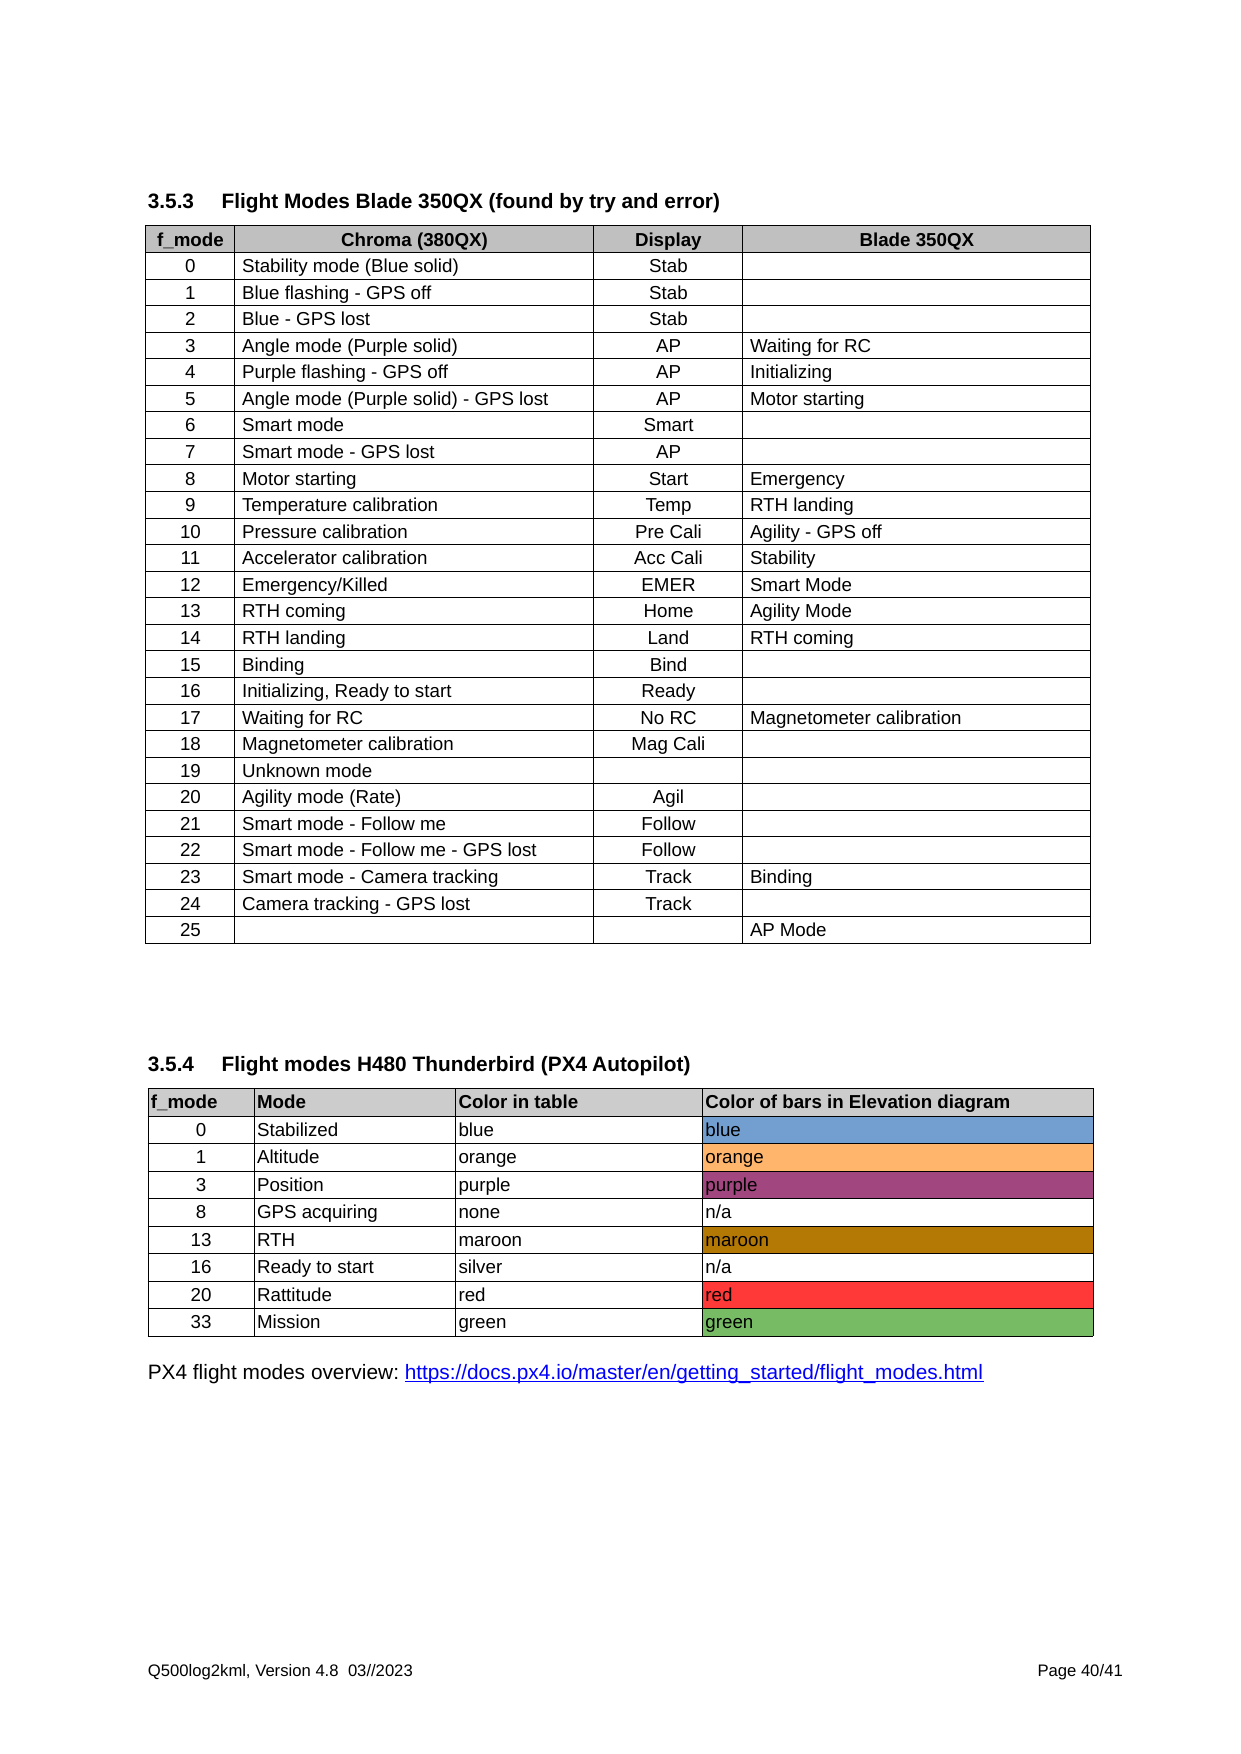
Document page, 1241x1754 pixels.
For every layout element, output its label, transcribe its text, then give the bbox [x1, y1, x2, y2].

table_cell red [456, 1282, 702, 1308]
table_cell blue [456, 1117, 702, 1143]
table_cell n/a [703, 1199, 1093, 1226]
table_cell Track [594, 864, 742, 889]
table_cell [743, 784, 1090, 810]
table_cell Stab [594, 280, 742, 305]
table_cell [743, 678, 1090, 703]
table_cell Pressure calibration [235, 519, 593, 544]
table_cell 21 [146, 811, 234, 836]
table_cell Binding [235, 651, 593, 677]
table_cell Unknown mode [235, 758, 593, 783]
table_cell orange [456, 1144, 702, 1171]
table_cell green [456, 1309, 702, 1336]
table_cell [594, 758, 742, 783]
table_header f_mode [149, 1089, 254, 1116]
table_cell n/a [703, 1254, 1093, 1281]
table_cell 0 [146, 253, 234, 278]
table_cell Smart [594, 412, 742, 438]
table_cell 25 [146, 917, 234, 942]
table_cell Accelerator calibration [235, 545, 593, 571]
table_cell Angle mode (Purple solid) - GPS lost [235, 386, 593, 411]
text PX4 flight modes overview: https://docs.px4.io/master/en/getting_started/flight_modes.html [148, 1359, 1093, 1383]
table_cell green [703, 1309, 1093, 1336]
table_cell AP [594, 359, 742, 385]
table_cell [743, 306, 1090, 332]
table_header Chroma (380QX) [235, 226, 593, 252]
table_cell [743, 811, 1090, 836]
table_cell Stability mode (Blue solid) [235, 253, 593, 278]
table_cell RTH landing [743, 492, 1090, 517]
table_cell 13 [146, 598, 234, 624]
table_cell Position [255, 1172, 455, 1198]
table_cell Magnetometer calibration [235, 731, 593, 757]
table_cell purple [456, 1172, 702, 1198]
table_cell blue [703, 1117, 1093, 1143]
table_cell Stabilized [255, 1117, 455, 1143]
table_cell Start [594, 465, 742, 491]
table_cell [743, 412, 1090, 438]
table_cell [743, 253, 1090, 278]
table_cell [235, 917, 593, 942]
table_header Mode [255, 1089, 455, 1116]
table_cell [594, 917, 742, 942]
table_cell No RC [594, 705, 742, 730]
table_cell Purple flashing - GPS off [235, 359, 593, 385]
table_cell 10 [146, 519, 234, 544]
table_cell 7 [146, 439, 234, 464]
table_cell Acc Cali [594, 545, 742, 571]
table_cell [743, 280, 1090, 305]
table_cell Track [594, 890, 742, 916]
table_cell Blue - GPS lost [235, 306, 593, 332]
table_cell Agility mode (Rate) [235, 784, 593, 810]
table_cell 12 [146, 572, 234, 597]
table_cell Waiting for RC [743, 333, 1090, 358]
table_cell Agil [594, 784, 742, 810]
table_cell [743, 837, 1090, 863]
table_cell Mag Cali [594, 731, 742, 757]
table_cell Camera tracking - GPS lost [235, 890, 593, 916]
table_cell 20 [146, 784, 234, 810]
table_cell maroon [703, 1227, 1093, 1253]
table_cell Waiting for RC [235, 705, 593, 730]
table_cell 17 [146, 705, 234, 730]
table_cell 24 [146, 890, 234, 916]
table_cell Ready [594, 678, 742, 703]
table_cell 6 [146, 412, 234, 438]
table_header Color of bars in Elevation diagram [703, 1089, 1093, 1116]
table_cell 2 [146, 306, 234, 332]
table_cell Emergency/Killed [235, 572, 593, 597]
table_cell Temperature calibration [235, 492, 593, 517]
table_cell Smart mode - Follow me [235, 811, 593, 836]
table_cell red [703, 1282, 1093, 1308]
table_cell 22 [146, 837, 234, 863]
table_cell Stability [743, 545, 1090, 571]
table_cell Smart mode [235, 412, 593, 438]
table_cell Emergency [743, 465, 1090, 491]
table_cell RTH coming [743, 625, 1090, 650]
table_cell 14 [146, 625, 234, 650]
table_cell 15 [146, 651, 234, 677]
table_cell [743, 890, 1090, 916]
table_cell GPS acquiring [255, 1199, 455, 1226]
table_cell 33 [149, 1309, 254, 1336]
table_cell 16 [146, 678, 234, 703]
table_cell Follow [594, 837, 742, 863]
table_cell Smart mode - Camera tracking [235, 864, 593, 889]
table_cell 5 [146, 386, 234, 411]
table_cell 0 [149, 1117, 254, 1143]
table_cell EMER [594, 572, 742, 597]
table_cell Pre Cali [594, 519, 742, 544]
table_cell [743, 731, 1090, 757]
table_cell Stab [594, 306, 742, 332]
table_cell 1 [146, 280, 234, 305]
table_header f_mode [146, 226, 234, 252]
table_cell 18 [146, 731, 234, 757]
table_cell 3 [146, 333, 234, 358]
table_cell 13 [149, 1227, 254, 1253]
table_cell [743, 439, 1090, 464]
table_cell purple [703, 1172, 1093, 1198]
table_cell 9 [146, 492, 234, 517]
table_cell Altitude [255, 1144, 455, 1171]
table_cell Angle mode (Purple solid) [235, 333, 593, 358]
table_cell Home [594, 598, 742, 624]
table_cell Smart mode - GPS lost [235, 439, 593, 464]
table_cell Magnetometer calibration [743, 705, 1090, 730]
table_cell Ready to start [255, 1254, 455, 1281]
table_cell 4 [146, 359, 234, 385]
table_cell Agility - GPS off [743, 519, 1090, 544]
table_cell 1 [149, 1144, 254, 1171]
table_header Display [594, 226, 742, 252]
table_cell Stab [594, 253, 742, 278]
table_header Color in table [456, 1089, 702, 1116]
table_cell 20 [149, 1282, 254, 1308]
table_cell Mission [255, 1309, 455, 1336]
table_cell Temp [594, 492, 742, 517]
table_cell maroon [456, 1227, 702, 1253]
table_header Blade 350QX [743, 226, 1090, 252]
table_cell none [456, 1199, 702, 1226]
table_cell AP [594, 439, 742, 464]
subtitle Flight modes H480 Thunderbird (PX4 Autopilot) [148, 1052, 1093, 1076]
table_cell Motor starting [235, 465, 593, 491]
table_cell Smart Mode [743, 572, 1090, 597]
table_cell Initializing [743, 359, 1090, 385]
table_cell Follow [594, 811, 742, 836]
table_cell Bind [594, 651, 742, 677]
table_cell Motor starting [743, 386, 1090, 411]
table_cell AP Mode [743, 917, 1090, 942]
table_cell Rattitude [255, 1282, 455, 1308]
table_cell 19 [146, 758, 234, 783]
table_cell RTH coming [235, 598, 593, 624]
table_cell 8 [146, 465, 234, 491]
table_cell [743, 758, 1090, 783]
table_cell 3 [149, 1172, 254, 1198]
table_cell silver [456, 1254, 702, 1281]
table_cell 11 [146, 545, 234, 571]
subtitle Flight Modes Blade 350QX (found by try and error) [148, 189, 1093, 213]
table_cell orange [703, 1144, 1093, 1171]
table_cell 16 [149, 1254, 254, 1281]
table_cell [743, 651, 1090, 677]
table_cell RTH [255, 1227, 455, 1253]
table_cell AP [594, 386, 742, 411]
table_cell 23 [146, 864, 234, 889]
table_cell AP [594, 333, 742, 358]
table_cell 8 [149, 1199, 254, 1226]
table_cell Smart mode - Follow me - GPS lost [235, 837, 593, 863]
table_cell Binding [743, 864, 1090, 889]
table_cell RTH landing [235, 625, 593, 650]
table_cell Land [594, 625, 742, 650]
table_cell Blue flashing - GPS off [235, 280, 593, 305]
table_cell Initializing, Ready to start [235, 678, 593, 703]
table_cell Agility Mode [743, 598, 1090, 624]
